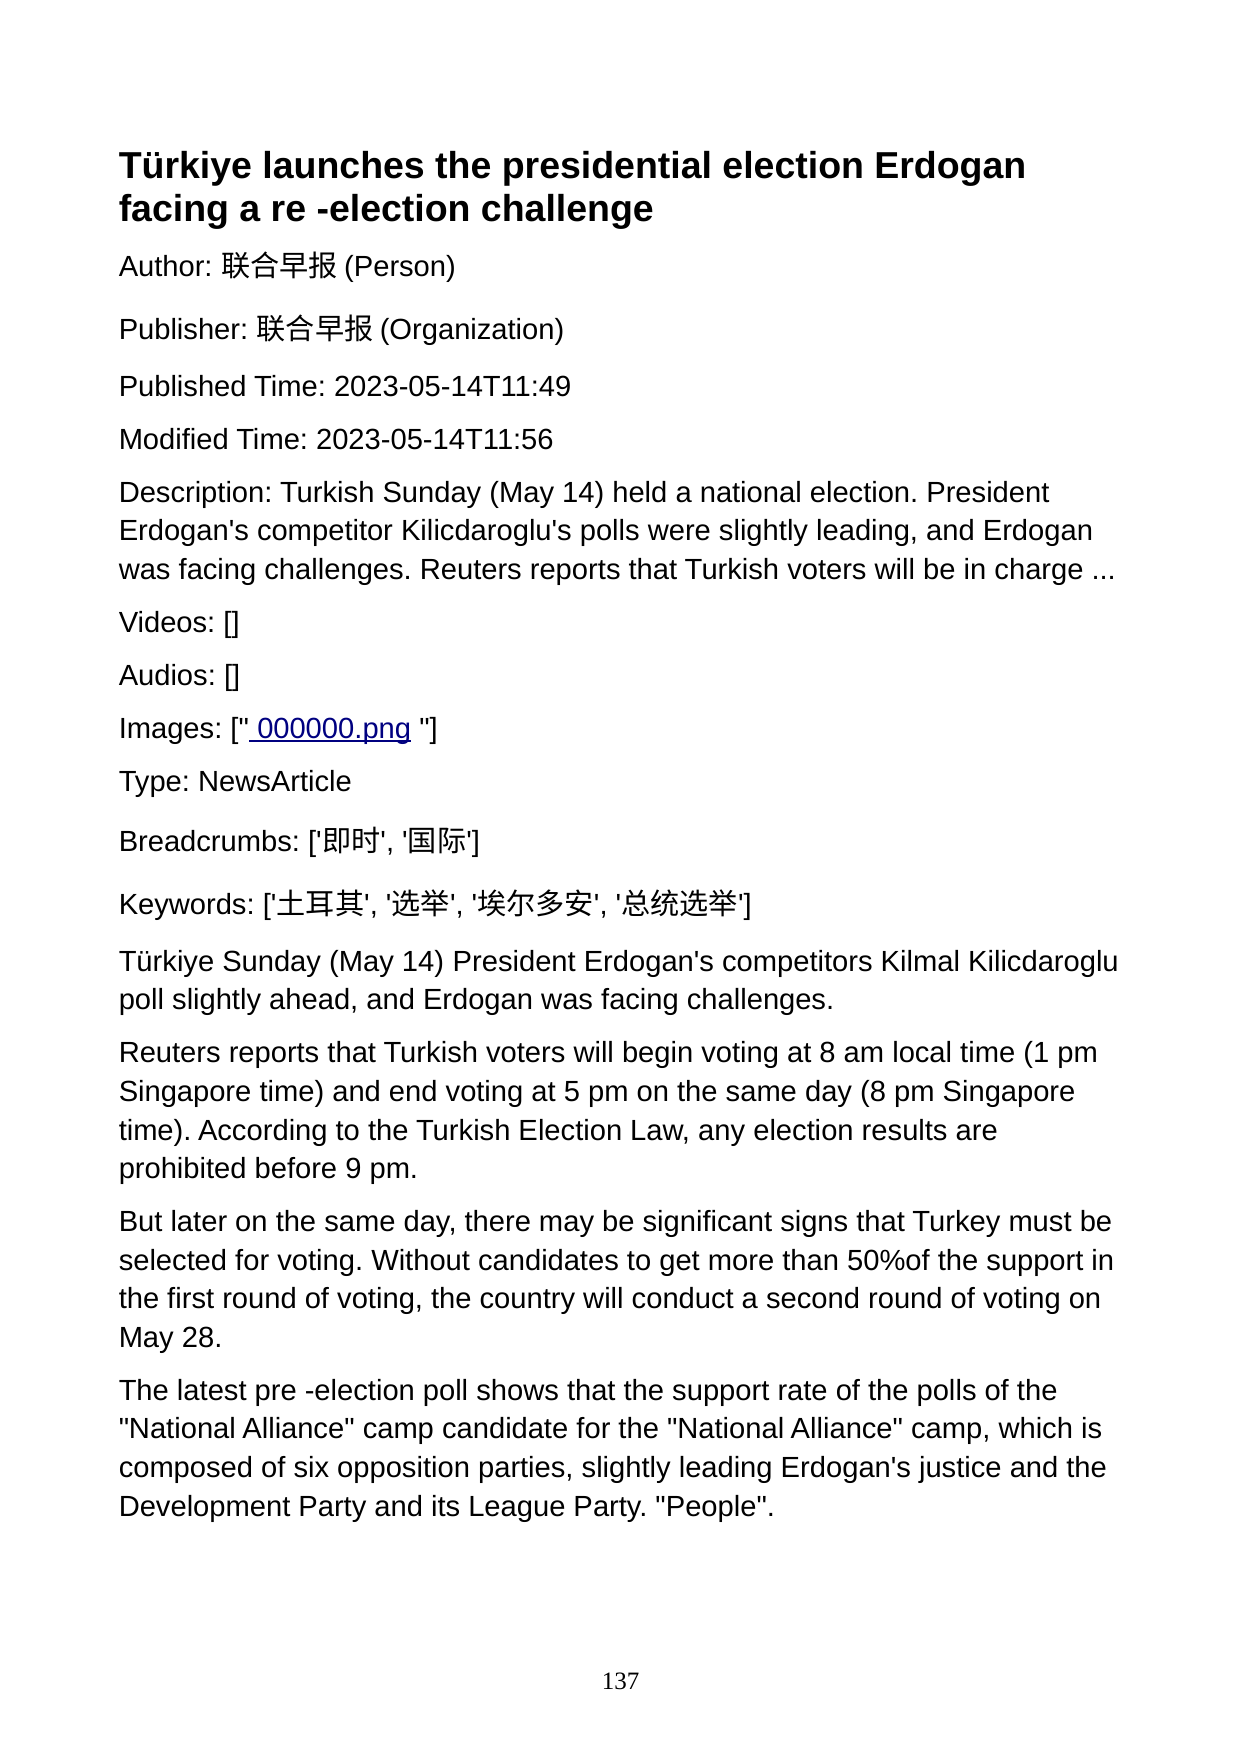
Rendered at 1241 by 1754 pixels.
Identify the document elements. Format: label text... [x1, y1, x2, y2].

subtitle Türkiye launches the presidential election Erdogan facing a re -election challenge [118, 143, 1122, 230]
text Videos: [] [118, 605, 1122, 638]
text Audios: [] [118, 658, 1122, 692]
text Reuters reports that Turkish voters will begin voting at 8 am local time (1 pm Singapore time) and end voting at 5 pm on the same day (8 pm Singapore time). According to the Turkish Election Law, any election results are prohibited before 9 pm. [118, 1035, 1122, 1184]
text Modified Time: 2023-05-14T11:56 [118, 422, 1122, 455]
text Türkiye Sunday (May 14) President Erdogan's competitors Kilmal Kilicdaroglu poll slightly ahead, and Erdogan was facing challenges. [118, 944, 1122, 1016]
text Publisher: 联合早报 (Organization) [118, 305, 1122, 348]
text Description: Turkish Sunday (May 14) held a national election. President Erdogan's competitor Kilicdaroglu's polls were slightly leading, and Erdogan was facing challenges. Reuters reports that Turkish voters will be in charge ... [118, 475, 1122, 585]
text The latest pre -election poll shows that the support rate of the polls of the "National Alliance" camp candidate for the "National Alliance" camp, which is composed of six opposition parties, slightly leading Erdogan's justice and the Development Party and its League Party. "People". [118, 1373, 1122, 1522]
text Published Time: 2023-05-14T11:49 [118, 368, 1122, 402]
text Author: 联合早报 (Person) [118, 242, 1122, 284]
text Breadcrumbs: ['即时', '国际'] [118, 817, 1122, 860]
text Keywords: ['土耳其', '选举', '埃尔多安', '总统选举'] [118, 881, 1122, 923]
text Type: NewsArticle [118, 764, 1122, 798]
text But later on the same day, there may be significant signs that Turkey must be selected for voting. Without candidates to get more than 50%of the support in the first round of voting, the country will conduct a second round of voting on May 28. [118, 1204, 1122, 1353]
text Images: [" 000000.png "] [118, 711, 1122, 745]
